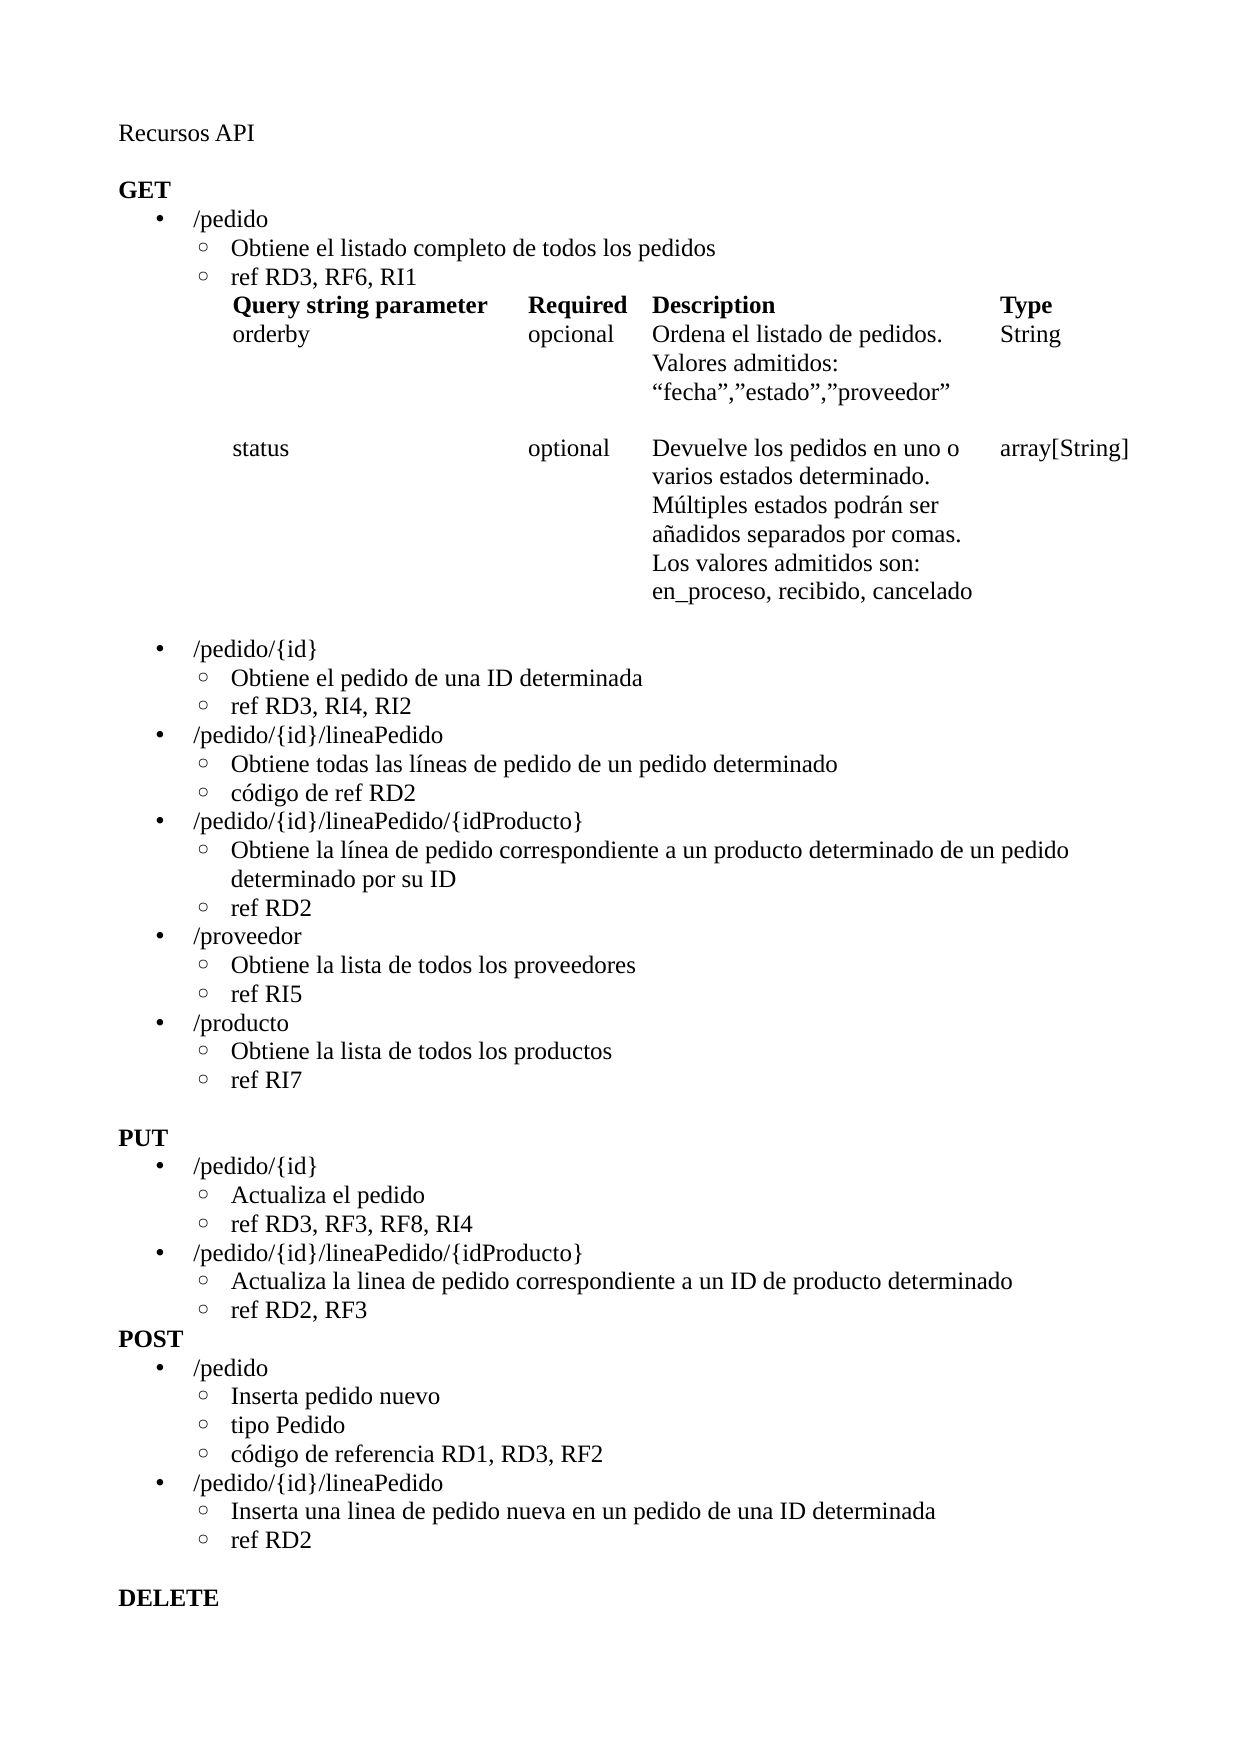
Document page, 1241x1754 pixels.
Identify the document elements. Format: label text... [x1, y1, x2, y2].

text PUT [118, 1123, 1122, 1151]
list ref RD2 [193, 1525, 1122, 1554]
text DELETE [118, 1583, 1122, 1611]
table_header Description [652, 291, 1000, 319]
list /pedido/{id}/lineaPedido [156, 1468, 1122, 1496]
list Inserta una linea de pedido nueva en un pedido de una ID determinada [193, 1496, 1122, 1525]
list ref RD2, RF3 [193, 1295, 1122, 1324]
list ref RD3, RF3, RF8, RI4 [193, 1209, 1122, 1238]
table_cell optional [528, 433, 652, 605]
list código de ref RD2 [193, 778, 1122, 806]
list ref RD2 [193, 893, 1122, 921]
list Obtiene el listado completo de todos los pedidos [193, 233, 1122, 262]
list Actualiza el pedido [193, 1180, 1122, 1209]
list /pedido/{id}/lineaPedido/{idProducto} [156, 1238, 1122, 1266]
table_cell orderby [232, 319, 528, 433]
table_cell Ordena el listado de pedidos. Valores admitidos: “fecha”,”estado”,”proveedor” [652, 319, 1000, 433]
list /pedido/{id}/lineaPedido [156, 720, 1122, 749]
list tipo Pedido [193, 1410, 1122, 1439]
list Obtiene el pedido de una ID determinada [193, 663, 1122, 691]
list Inserta pedido nuevo [193, 1381, 1122, 1410]
list /proveedor [156, 921, 1122, 950]
list ref RI7 [193, 1065, 1122, 1094]
table_cell Devuelve los pedidos en uno o varios estados determinado. Múltiples estados podrán ser añadidos separados por comas. Los valores admitidos son: en_proceso, recibido, cancelado [652, 433, 1000, 605]
table_header Required [528, 291, 652, 319]
table_cell status [232, 433, 528, 605]
list Obtiene la lista de todos los productos [193, 1036, 1122, 1065]
list /pedido [156, 1353, 1122, 1381]
list Actualiza la linea de pedido correspondiente a un ID de producto determinado [193, 1266, 1122, 1295]
list /pedido [156, 204, 1122, 233]
list Obtiene todas las líneas de pedido de un pedido determinado [193, 749, 1122, 778]
list /pedido/{id}/lineaPedido/{idProducto} [156, 806, 1122, 835]
table_header Type [1000, 291, 1147, 319]
table_header Query string parameter [232, 291, 528, 319]
text POST [118, 1324, 1122, 1353]
list /pedido/{id} [156, 634, 1122, 663]
table_cell array[String] [1000, 433, 1147, 605]
list ref RI5 [193, 979, 1122, 1008]
text Recursos API [118, 118, 1122, 147]
table_cell String [1000, 319, 1147, 433]
list /producto [156, 1008, 1122, 1036]
list Obtiene la línea de pedido correspondiente a un producto determinado de un pedido determinado por su ID [193, 835, 1122, 893]
list ref RD3, RI4, RI2 [193, 691, 1122, 720]
table_cell opcional [528, 319, 652, 433]
list ref RD3, RF6, RI1 [193, 262, 1122, 291]
list /pedido/{id} [156, 1151, 1122, 1180]
text GET [118, 176, 1122, 204]
list código de referencia RD1, RD3, RF2 [193, 1439, 1122, 1468]
list Obtiene la lista de todos los proveedores [193, 950, 1122, 979]
